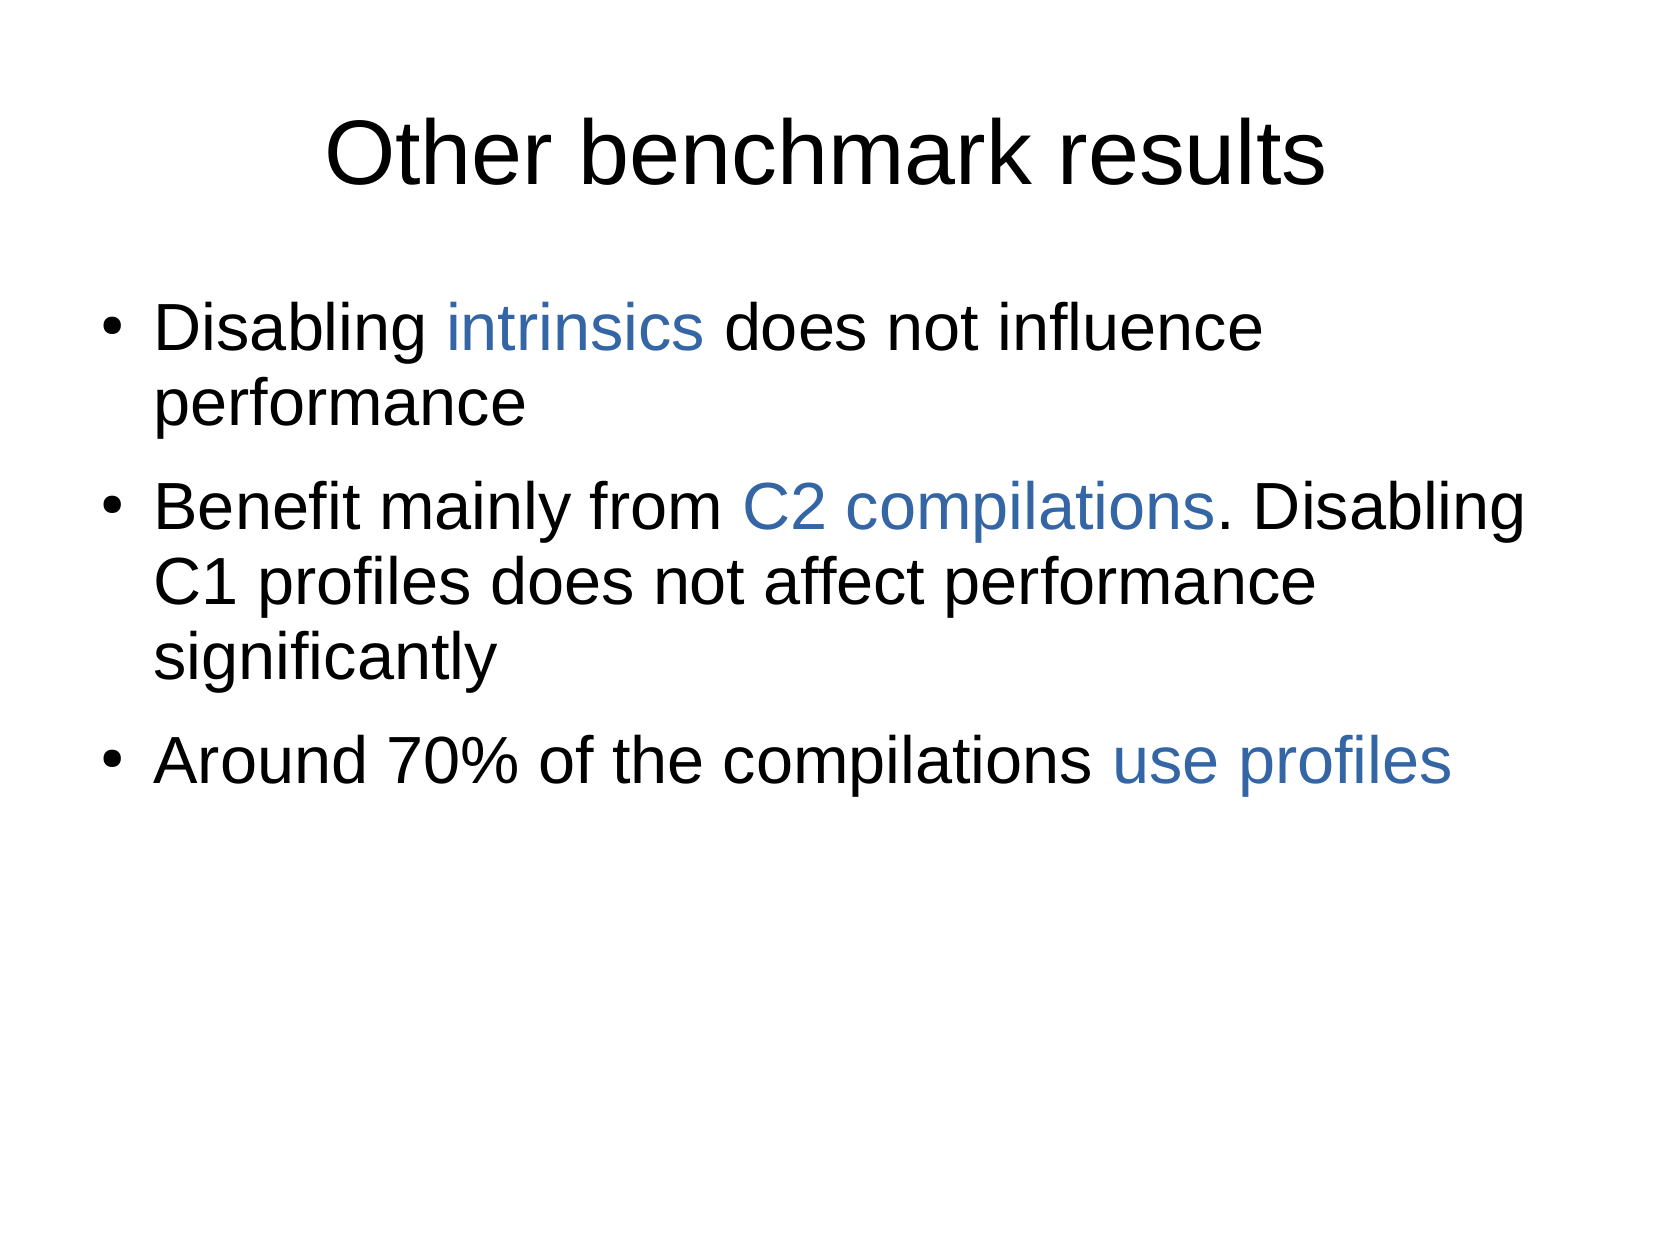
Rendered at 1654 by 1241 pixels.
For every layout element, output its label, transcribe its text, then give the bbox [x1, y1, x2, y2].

title Other benchmark results [82, 49, 1571, 257]
list Disabling intrinsics does not influence performance Benefit mainly from C2 compilations. Disabling C1 profiles does not affect performance significantly Around 70% of the compilations use profiles [82, 290, 1571, 1010]
